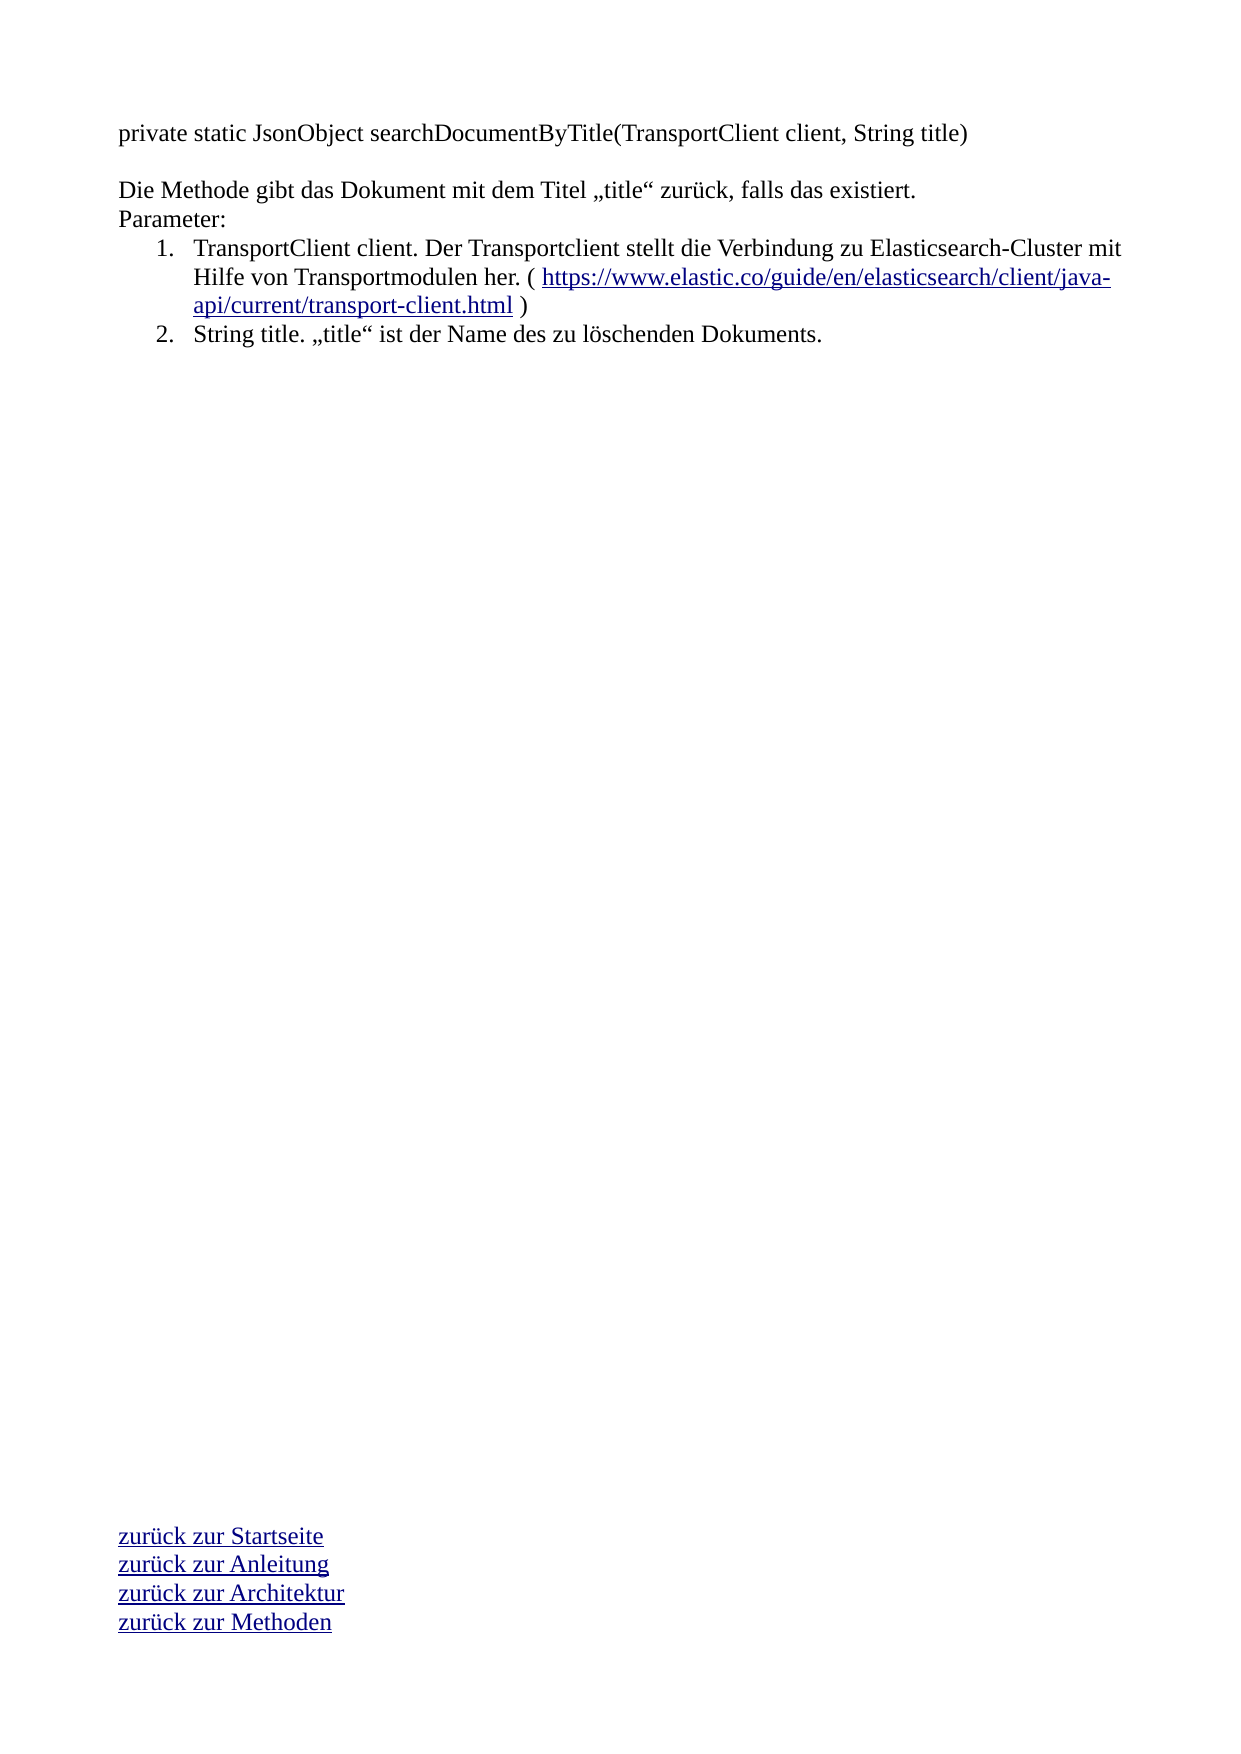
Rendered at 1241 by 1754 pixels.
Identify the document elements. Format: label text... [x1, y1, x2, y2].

list TransportClient client. Der Transportclient stellt die Verbindung zu Elasticsearch-Cluster mit Hilfe von Transportmodulen her. ( https://www.elastic.co/guide/en/elasticsearch/client/java-api/current/transport-client.html ) [156, 233, 1122, 319]
list String title. „title“ ist der Name des zu löschenden Dokuments. [156, 319, 1122, 348]
text Die Methode gibt das Dokument mit dem Titel „title“ zurück, falls das existiert. [118, 176, 1122, 204]
text private static JsonObject searchDocumentByTitle(TransportClient client, String title) [118, 118, 1122, 147]
text Parameter: [118, 204, 1122, 233]
